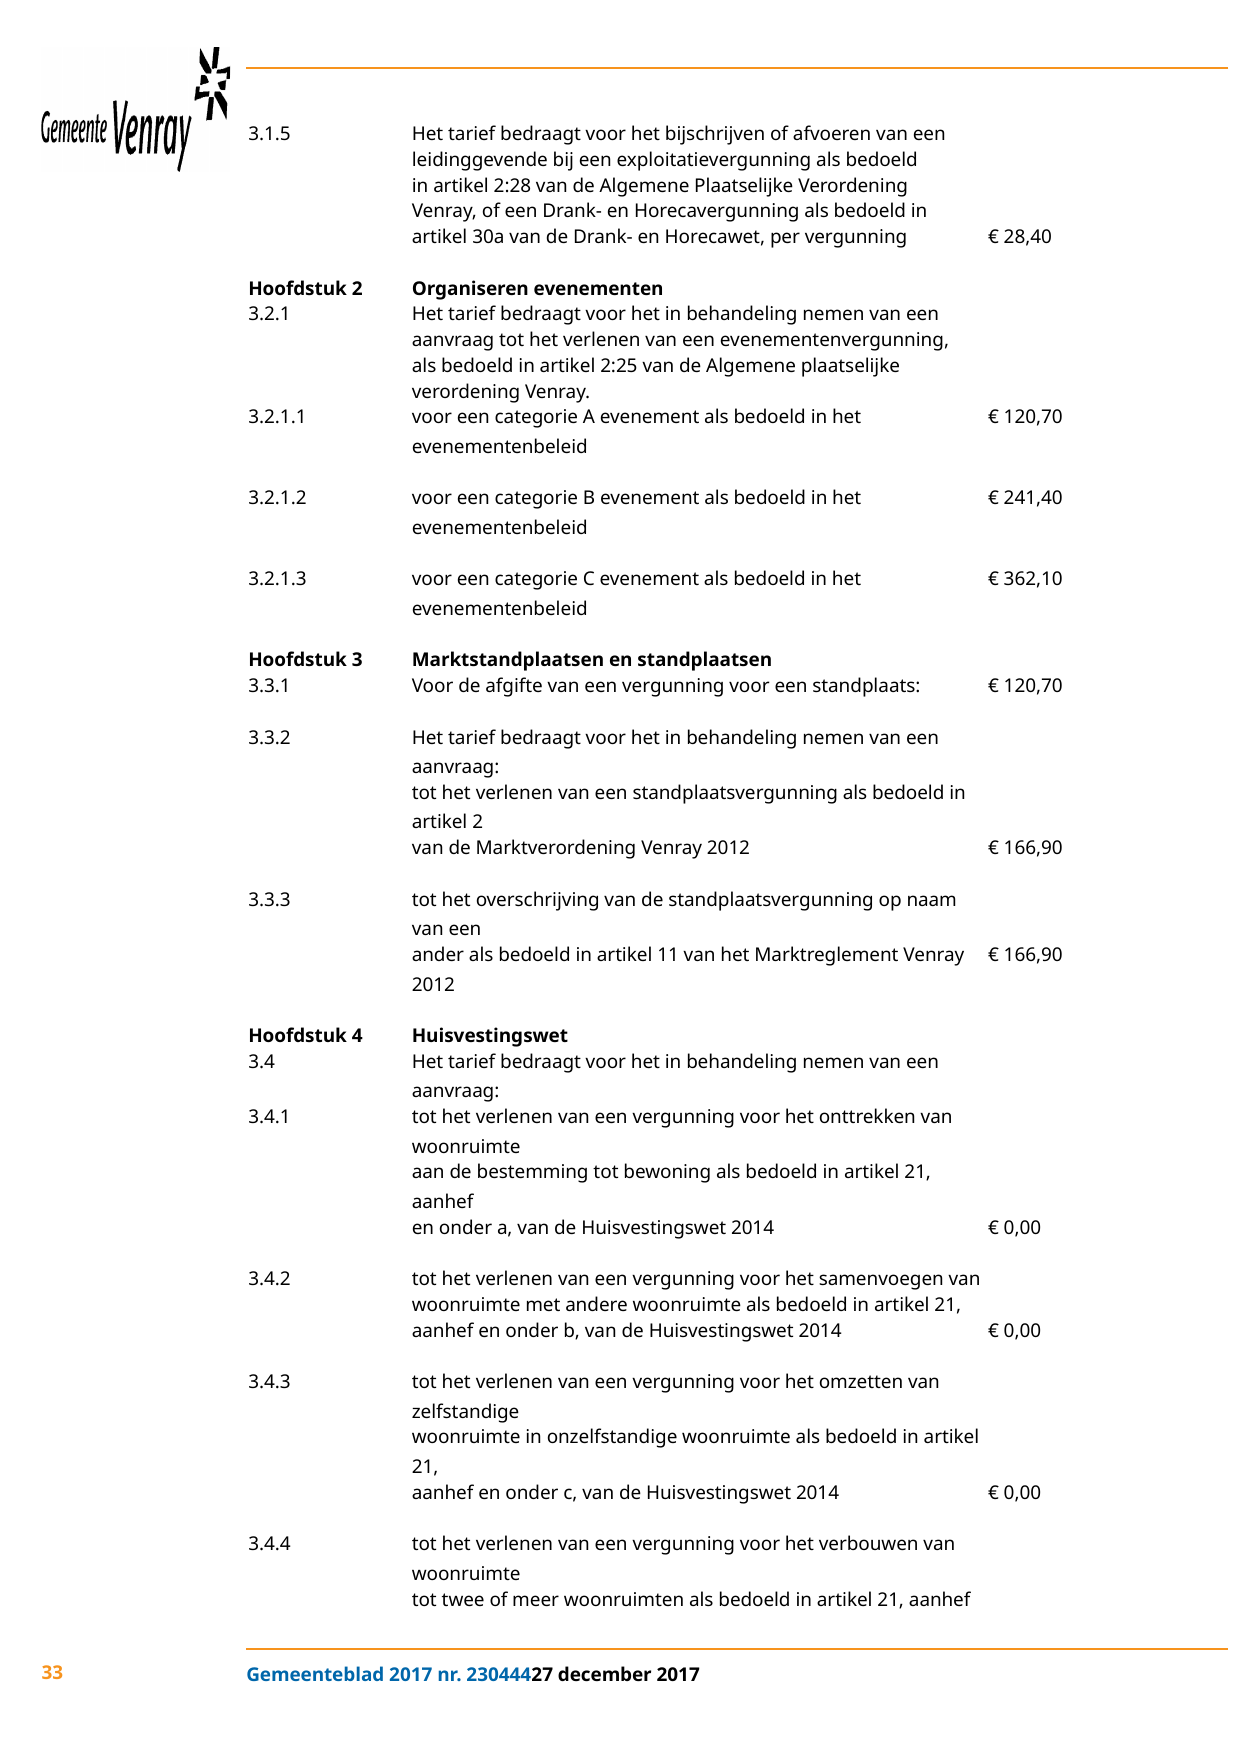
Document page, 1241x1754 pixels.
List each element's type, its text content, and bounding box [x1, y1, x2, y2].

table_cell tot het overschrijving van de standplaatsvergunning op naam van een [412, 886, 988, 941]
table_cell [988, 352, 1152, 378]
table_cell [248, 1291, 412, 1317]
table_cell [248, 95, 412, 121]
table_cell [248, 1479, 412, 1505]
table_cell Organiseren evenementen [412, 275, 988, 301]
table_cell 3.3.2 [248, 724, 412, 779]
table_cell [248, 1424, 412, 1479]
table_cell [988, 1022, 1152, 1048]
table_cell [248, 997, 412, 1022]
table_cell [988, 997, 1152, 1022]
table_cell [412, 249, 988, 275]
table_cell [988, 198, 1152, 223]
table_cell voor een categorie B evenement als bedoeld in het evenementenbeleid [412, 485, 988, 540]
table_cell 3.1.5 [248, 121, 412, 146]
table_cell [988, 326, 1152, 352]
table_cell 3.2.1.2 [248, 485, 412, 540]
table_cell [988, 146, 1152, 172]
table_cell 3.3.3 [248, 886, 412, 941]
table_cell [248, 1240, 412, 1265]
table_cell [988, 1048, 1152, 1103]
table_cell [988, 121, 1152, 146]
table_cell [248, 352, 412, 378]
table_cell aan de bestemming tot bewoning als bedoeld in artikel 21, aanhef [412, 1159, 988, 1214]
table_cell [988, 1530, 1152, 1586]
table_cell [248, 326, 412, 352]
table_cell [988, 1103, 1152, 1159]
table_cell als bedoeld in artikel 2:25 van de Algemene plaatselijke [412, 352, 988, 378]
table_cell [248, 540, 412, 566]
table_cell [248, 1159, 412, 1214]
table_cell [988, 1159, 1152, 1214]
table_cell [412, 698, 988, 724]
table_cell Hoofdstuk 4 [248, 1022, 412, 1048]
table_cell Venray, of een Drank- en Horecavergunning als bedoeld in [412, 198, 988, 223]
table_cell [988, 459, 1152, 484]
table_cell [248, 1343, 412, 1368]
table_cell [248, 860, 412, 886]
table_cell 3.4.4 [248, 1530, 412, 1586]
table_cell [988, 1586, 1152, 1611]
table_cell [988, 1240, 1152, 1265]
table_cell [248, 1586, 412, 1611]
table_cell tot het verlenen van een vergunning voor het onttrekken van woonruimte [412, 1103, 988, 1159]
table_cell € 362,10 [988, 566, 1152, 621]
table_cell [988, 249, 1152, 275]
table_cell [248, 621, 412, 647]
table_cell [988, 886, 1152, 941]
table_cell Het tarief bedraagt voor het bijschrijven of afvoeren van een [412, 121, 988, 146]
table_cell [412, 1240, 988, 1265]
table_cell € 0,00 [988, 1214, 1152, 1240]
table_cell [988, 621, 1152, 647]
table_cell [248, 198, 412, 223]
table_cell [412, 621, 988, 647]
table_cell aanvraag tot het verlenen van een evenementenvergunning, [412, 326, 988, 352]
table_cell 3.4 [248, 1048, 412, 1103]
table_cell [988, 95, 1152, 121]
table_cell [412, 997, 988, 1022]
table_cell [988, 1505, 1152, 1530]
table_cell tot het verlenen van een vergunning voor het verbouwen van woonruimte [412, 1530, 988, 1586]
table_cell 3.4.1 [248, 1103, 412, 1159]
table_cell [988, 275, 1152, 301]
table_cell [412, 459, 988, 484]
table_cell [988, 1265, 1152, 1291]
table_cell woonruimte in onzelfstandige woonruimte als bedoeld in artikel 21, [412, 1424, 988, 1479]
table_cell [412, 1343, 988, 1368]
table_cell [988, 1343, 1152, 1368]
table_cell [248, 941, 412, 997]
table_cell Huisvestingswet [412, 1022, 988, 1048]
table_cell [248, 224, 412, 249]
table_cell [248, 779, 412, 834]
table_cell [988, 540, 1152, 566]
table_cell € 0,00 [988, 1317, 1152, 1343]
table_cell tot twee of meer woonruimten als bedoeld in artikel 21, aanhef [412, 1586, 988, 1611]
table_cell Het tarief bedraagt voor het in behandeling nemen van een aanvraag: [412, 1048, 988, 1103]
table_cell ander als bedoeld in artikel 11 van het Marktreglement Venray 2012 [412, 941, 988, 997]
table_cell Het tarief bedraagt voor het in behandeling nemen van een [412, 301, 988, 326]
table_cell € 0,00 [988, 1479, 1152, 1505]
table_cell [988, 172, 1152, 198]
table_cell tot het verlenen van een standplaatsvergunning als bedoeld in artikel 2 [412, 779, 988, 834]
picture [41, 47, 231, 172]
table_cell voor een categorie C evenement als bedoeld in het evenementenbeleid [412, 566, 988, 621]
table_cell [248, 1317, 412, 1343]
table_cell [988, 1368, 1152, 1424]
table_cell 3.4.2 [248, 1265, 412, 1291]
table_cell 3.2.1 [248, 301, 412, 326]
table_cell Marktstandplaatsen en standplaatsen [412, 647, 988, 672]
table_cell [988, 378, 1152, 403]
table_cell [988, 724, 1152, 779]
table_cell [412, 95, 988, 121]
table_cell Hoofdstuk 2 [248, 275, 412, 301]
table_cell € 28,40 [988, 224, 1152, 249]
table_cell [988, 860, 1152, 886]
table_cell [412, 860, 988, 886]
table_cell [988, 1291, 1152, 1317]
table_cell verordening Venray. [412, 378, 988, 403]
table_cell artikel 30a van de Drank- en Horecawet, per vergunning [412, 224, 988, 249]
table_cell leidinggevende bij een exploitatievergunning als bedoeld [412, 146, 988, 172]
table_cell [988, 779, 1152, 834]
table_cell [412, 540, 988, 566]
table_cell € 166,90 [988, 941, 1152, 997]
table_cell en onder a, van de Huisvestingswet 2014 [412, 1214, 988, 1240]
table_cell voor een categorie A evenement als bedoeld in het evenementenbeleid [412, 404, 988, 459]
table_cell tot het verlenen van een vergunning voor het samenvoegen van [412, 1265, 988, 1291]
table_cell aanhef en onder b, van de Huisvestingswet 2014 [412, 1317, 988, 1343]
table_cell [248, 459, 412, 484]
table_cell in artikel 2:28 van de Algemene Plaatselijke Verordening [412, 172, 988, 198]
table_cell aanhef en onder c, van de Huisvestingswet 2014 [412, 1479, 988, 1505]
table_cell [248, 249, 412, 275]
table_cell [248, 378, 412, 403]
table_cell van de Marktverordening Venray 2012 [412, 835, 988, 860]
table_cell [248, 698, 412, 724]
table_cell Voor de afgifte van een vergunning voor een standplaats: [412, 673, 988, 698]
table_cell € 166,90 [988, 835, 1152, 860]
table_cell [412, 1505, 988, 1530]
table_cell € 120,70 [988, 404, 1152, 459]
table_cell Hoofdstuk 3 [248, 647, 412, 672]
table_cell 3.4.3 [248, 1368, 412, 1424]
table_cell [248, 1214, 412, 1240]
table_cell Het tarief bedraagt voor het in behandeling nemen van een aanvraag: [412, 724, 988, 779]
table_cell tot het verlenen van een vergunning voor het omzetten van zelfstandige [412, 1368, 988, 1424]
table_cell [248, 146, 412, 172]
table_cell [248, 1505, 412, 1530]
table_cell [988, 647, 1152, 672]
table_cell 3.2.1.1 [248, 404, 412, 459]
table_cell [988, 698, 1152, 724]
table_cell [248, 172, 412, 198]
table_cell 3.2.1.3 [248, 566, 412, 621]
table_cell [988, 1424, 1152, 1479]
table_cell [988, 301, 1152, 326]
table_cell woonruimte met andere woonruimte als bedoeld in artikel 21, [412, 1291, 988, 1317]
table_cell € 120,70 [988, 673, 1152, 698]
table_cell [248, 835, 412, 860]
table_cell € 241,40 [988, 485, 1152, 540]
table_cell 3.3.1 [248, 673, 412, 698]
